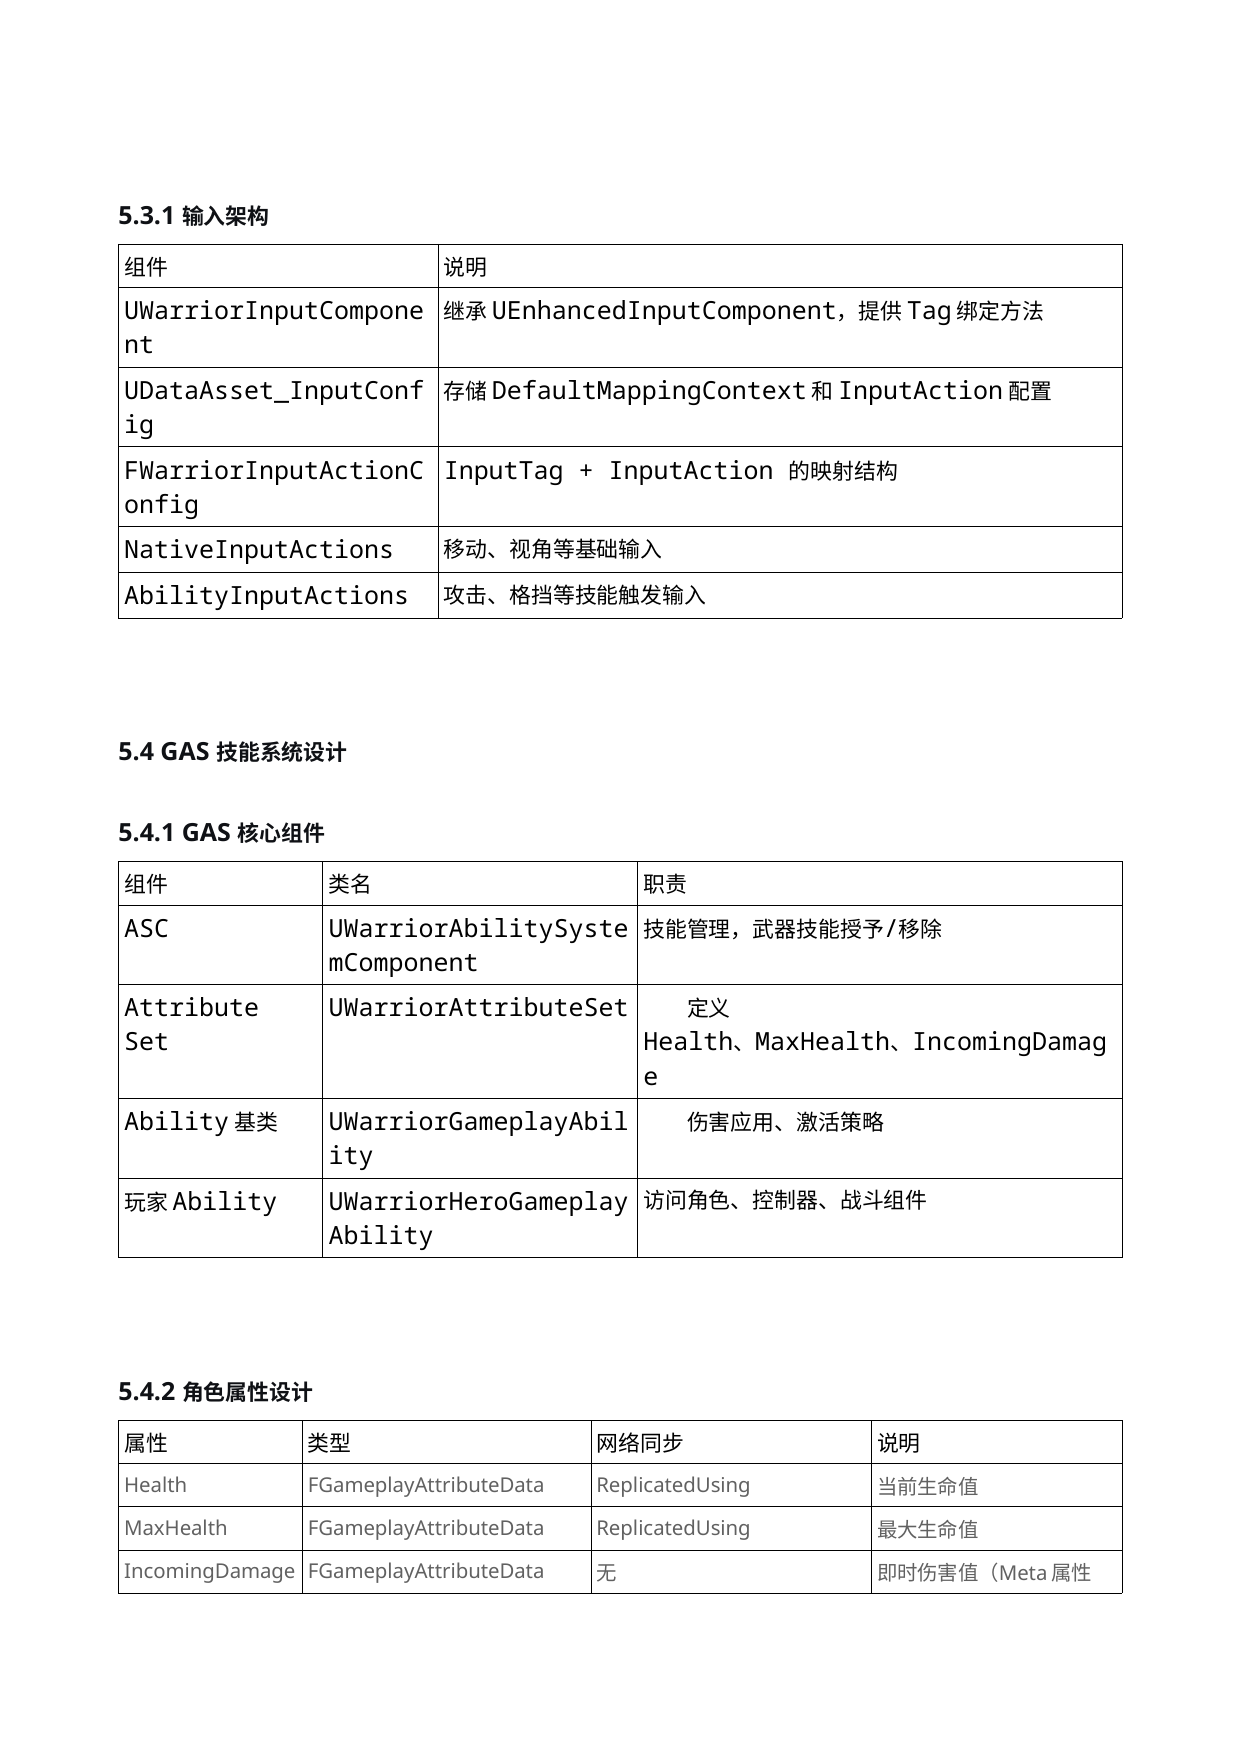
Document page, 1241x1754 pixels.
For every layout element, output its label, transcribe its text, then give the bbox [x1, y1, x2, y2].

table_cell ASC [119, 906, 322, 984]
table_cell FGameplayAttributeData [303, 1551, 591, 1593]
text 5.4.1 GAS 核心组件 [118, 805, 1122, 849]
table_cell FGameplayAttributeData [303, 1464, 591, 1506]
table_cell 即时伤害值（Meta属性 [872, 1551, 1122, 1593]
table_cell Attribute Set [119, 985, 322, 1098]
table_cell 最大生命值 [872, 1507, 1122, 1549]
table_cell UDataAsset_InputConfig [119, 368, 438, 446]
table_cell UWarriorInputComponent [119, 288, 438, 367]
table_cell IncomingDamage [119, 1551, 302, 1593]
table_header 网络同步 [592, 1421, 871, 1463]
table_cell 玩家Ability [119, 1179, 322, 1257]
table_header 属性 [119, 1421, 302, 1463]
table_header 组件 [119, 862, 322, 904]
table_cell 访问角色、控制器、战斗组件 [638, 1179, 1122, 1257]
table_cell FGameplayAttributeData [303, 1507, 591, 1549]
table_cell 当前生命值 [872, 1464, 1122, 1506]
table_cell InputTag + InputAction 的映射结构 [439, 447, 1122, 526]
list 5.4.2 角色属性设计 [118, 1364, 1122, 1407]
table_header 类型 [303, 1421, 591, 1463]
table_header 说明 [439, 245, 1122, 287]
table_cell UWarriorAbilitySystemComponent [323, 906, 637, 984]
table_cell Ability基类 [119, 1099, 322, 1178]
table_cell ReplicatedUsing [592, 1507, 871, 1549]
table_header 组件 [119, 245, 438, 287]
table_cell 攻击、格挡等技能触发输入 [439, 573, 1122, 617]
table_cell UWarriorAttributeSet [323, 985, 637, 1098]
table_cell 继承UEnhancedInputComponent，提供Tag绑定方法 [439, 288, 1122, 367]
table_header 说明 [872, 1421, 1122, 1463]
table_header 职责 [638, 862, 1122, 904]
table_cell ReplicatedUsing [592, 1464, 871, 1506]
table_header 类名 [323, 862, 637, 904]
table_cell MaxHealth [119, 1507, 302, 1549]
table_cell AbilityInputActions [119, 573, 438, 617]
table_cell 存储DefaultMappingContext和InputAction配置 [439, 368, 1122, 446]
table_cell FWarriorInputActionConfig [119, 447, 438, 526]
table_cell Health [119, 1464, 302, 1506]
subtitle 5.4 GAS 技能系统设计 [118, 724, 1122, 767]
table_cell 无 [592, 1551, 871, 1593]
table_cell UWarriorHeroGameplayAbility [323, 1179, 637, 1257]
table_cell 技能管理，武器技能授予/移除 [638, 906, 1122, 984]
table_cell 移动、视角等基础输入 [439, 527, 1122, 572]
table_cell NativeInputActions [119, 527, 438, 572]
table_cell UWarriorGameplayAbility [323, 1099, 637, 1178]
text 5.3.1 输入架构 [118, 188, 1122, 231]
table_cell 定义Health、MaxHealth、IncomingDamage [638, 985, 1122, 1098]
table_cell 伤害应用、激活策略 [638, 1099, 1122, 1178]
